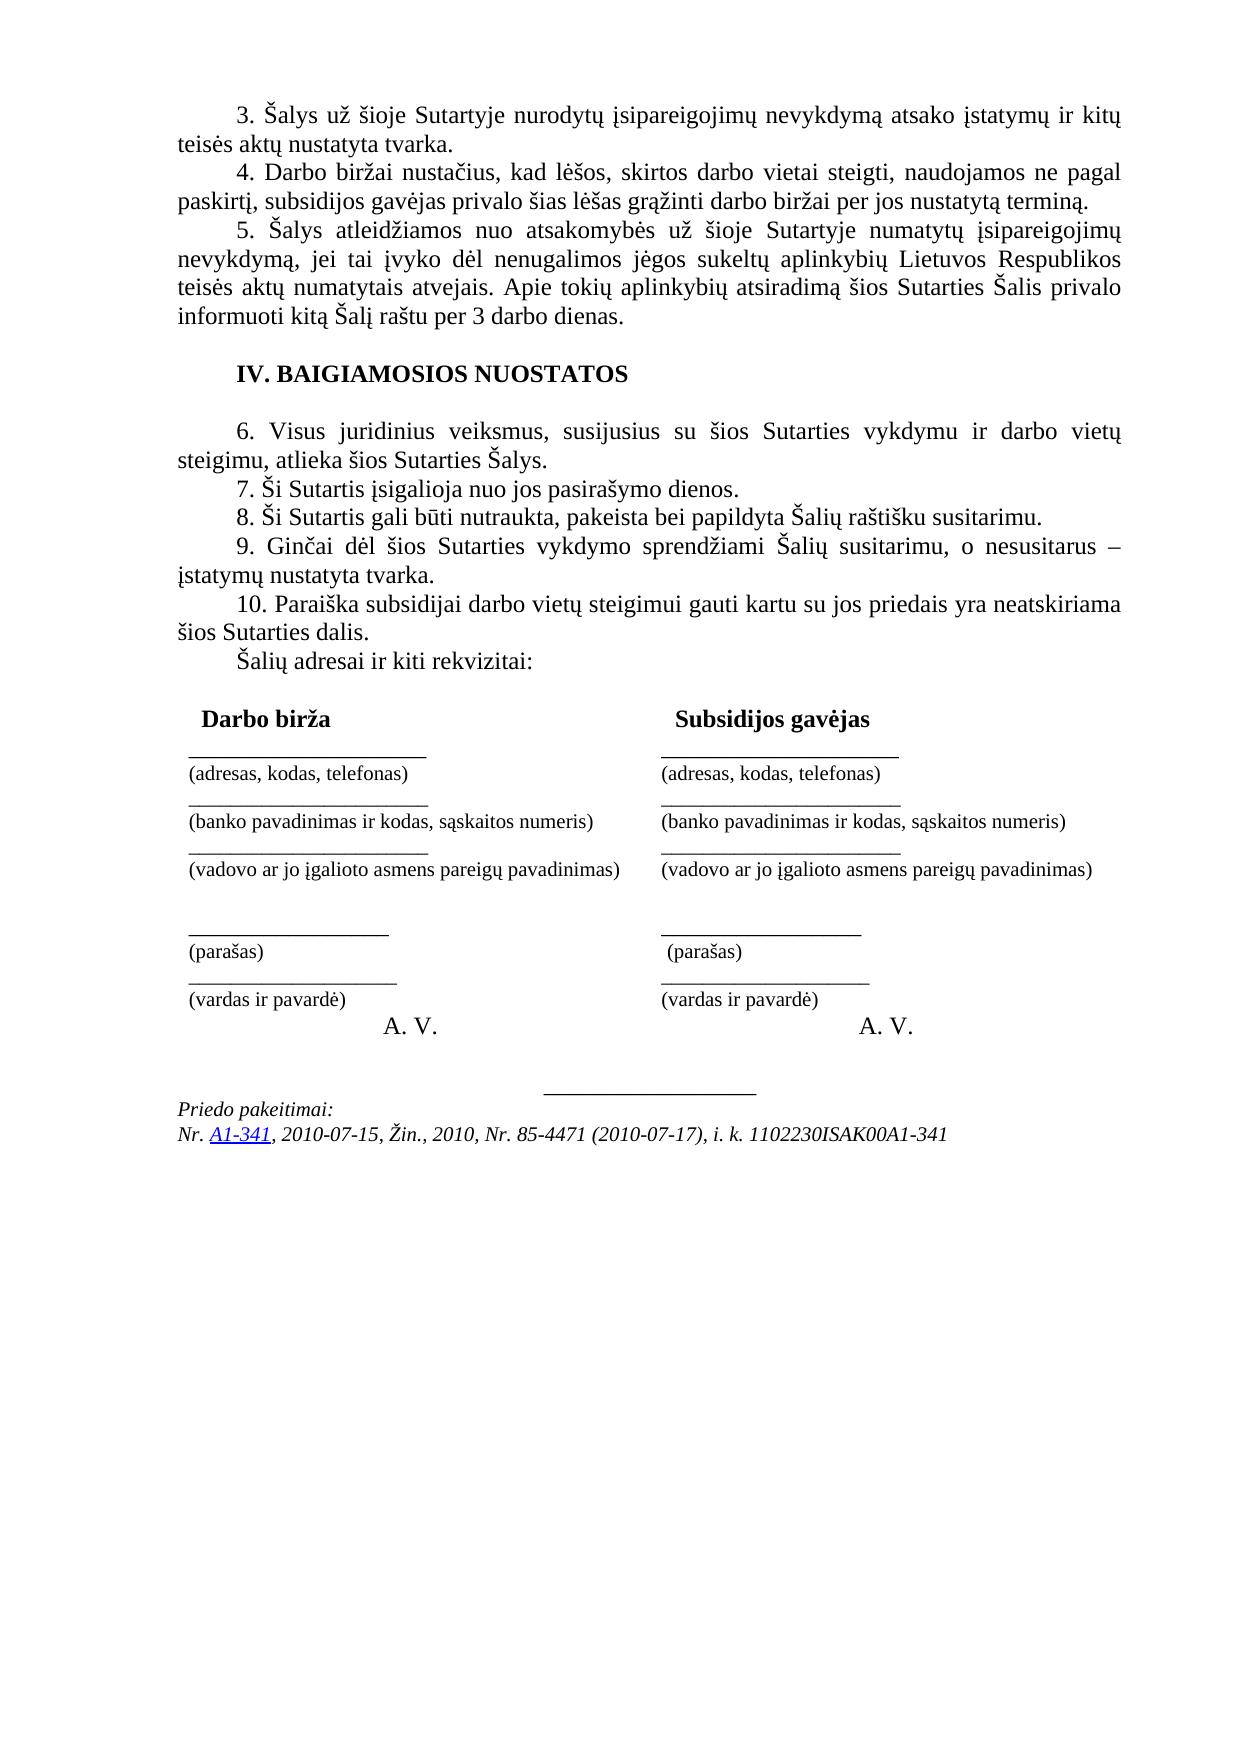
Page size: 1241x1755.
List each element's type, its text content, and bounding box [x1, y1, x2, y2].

text IV. BAIGIAMOSIOS NUOSTATOS [177, 359, 1122, 387]
text 10. Paraiška subsidijai darbo vietų steigimui gauti kartu su jos priedais yra neatskiriama šios Sutarties dalis. [177, 589, 1122, 646]
table_header Darbo birža ___________________ (adresas, kodas, telefonas) _______________________ (banko pavadinimas ir kodas, sąskaitos numeris) _______________________ (vadovo ar jo įgalioto asmens pareigų pavadinimas) ________________ (parašas) ____________________ (vardas ir pavardė) A. V. [177, 704, 650, 1040]
table_header Subsidijos gavėjas ___________________ (adresas, kodas, telefonas) _______________________ (banko pavadinimas ir kodas, sąskaitos numeris) _______________________ (vadovo ar jo įgalioto asmens pareigų pavadinimas) ________________ (parašas) ____________________ (vardas ir pavardė) A. V. [650, 704, 1122, 1040]
text Šalių adresai ir kiti rekvizitai: [177, 646, 1122, 675]
text _________________ [177, 1069, 1122, 1097]
text 7. Ši Sutartis įsigalioja nuo jos pasirašymo dienos. [177, 474, 1122, 502]
text Priedo pakeitimai: [177, 1097, 1122, 1121]
text Nr. A1-341, 2010-07-15, Žin., 2010, Nr. 85-4471 (2010-07-17), i. k. 1102230ISAK00A1-341 [177, 1121, 1122, 1146]
text 5. Šalys atleidžiamos nuo atsakomybės už šioje Sutartyje numatytų įsipareigojimų nevykdymą, jei tai įvyko dėl nenugalimos jėgos sukeltų aplinkybių Lietuvos Respublikos teisės aktų numatytais atvejais. Apie tokių aplinkybių atsiradimą šios Sutarties Šalis privalo informuoti kitą Šalį raštu per 3 darbo dienas. [177, 215, 1122, 330]
text 6. Visus juridinius veiksmus, susijusius su šios Sutarties vykdymu ir darbo vietų steigimu, atlieka šios Sutarties Šalys. [177, 416, 1122, 474]
text 9. Ginčai dėl šios Sutarties vykdymo sprendžiami Šalių susitarimu, o nesusitarus – įstatymų nustatyta tvarka. [177, 531, 1122, 589]
text 8. Ši Sutartis gali būti nutraukta, pakeista bei papildyta Šalių raštišku susitarimu. [177, 502, 1122, 531]
text 4. Darbo biržai nustačius, kad lėšos, skirtos darbo vietai steigti, naudojamos ne pagal paskirtį, subsidijos gavėjas privalo šias lėšas grąžinti darbo biržai per jos nustatytą terminą. [177, 157, 1122, 215]
text 3. Šalys už šioje Sutartyje nurodytų įsipareigojimų nevykdymą atsako įstatymų ir kitų teisės aktų nustatyta tvarka. [177, 100, 1122, 157]
